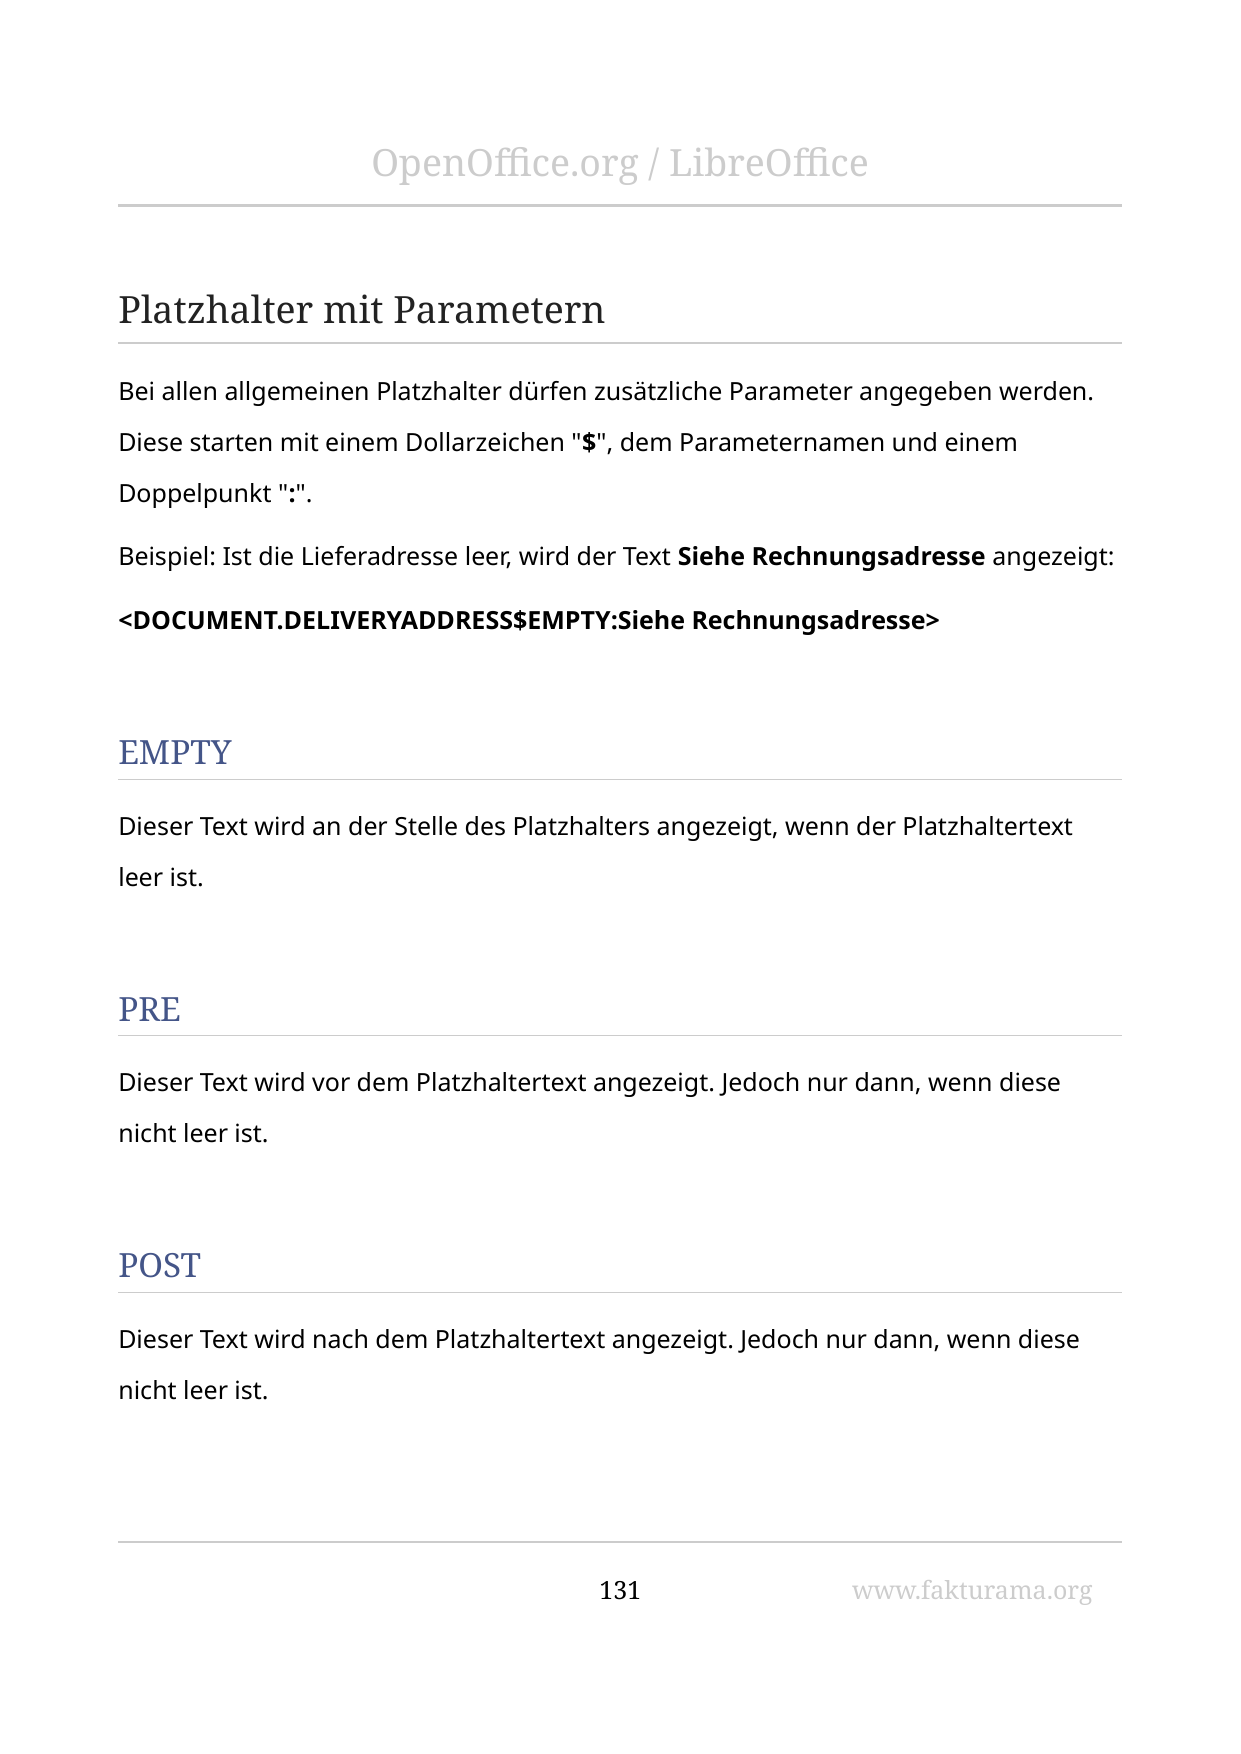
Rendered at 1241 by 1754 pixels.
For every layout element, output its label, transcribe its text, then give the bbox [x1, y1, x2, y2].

subtitle PRE [118, 985, 1122, 1035]
text Beispiel: Ist die Lieferadresse leer, wird der Text Siehe Rechnungsadresse angezeigt: [118, 539, 1122, 573]
subtitle EMPTY [118, 729, 1122, 779]
text <DOCUMENT.DELIVERYADDRESS$EMPTY:Siehe Rechnungsadresse> [118, 603, 1122, 637]
text Bei allen allgemeinen Platzhalter dürfen zusätzliche Parameter angegeben werden. Diese starten mit einem Dollarzeichen "$", dem Parameternamen und einem Doppelpunkt ":". [118, 373, 1122, 509]
subtitle POST [118, 1242, 1122, 1292]
text Dieser Text wird an der Stelle des Platzhalters angezeigt, wenn der Platzhaltertext leer ist. [118, 808, 1122, 893]
subtitle Platzhalter mit Parametern [118, 283, 1122, 342]
text Dieser Text wird vor dem Platzhaltertext angezeigt. Jedoch nur dann, wenn diese nicht leer ist. [118, 1065, 1122, 1150]
text Dieser Text wird nach dem Platzhaltertext angezeigt. Jedoch nur dann, wenn diese nicht leer ist. [118, 1322, 1122, 1407]
